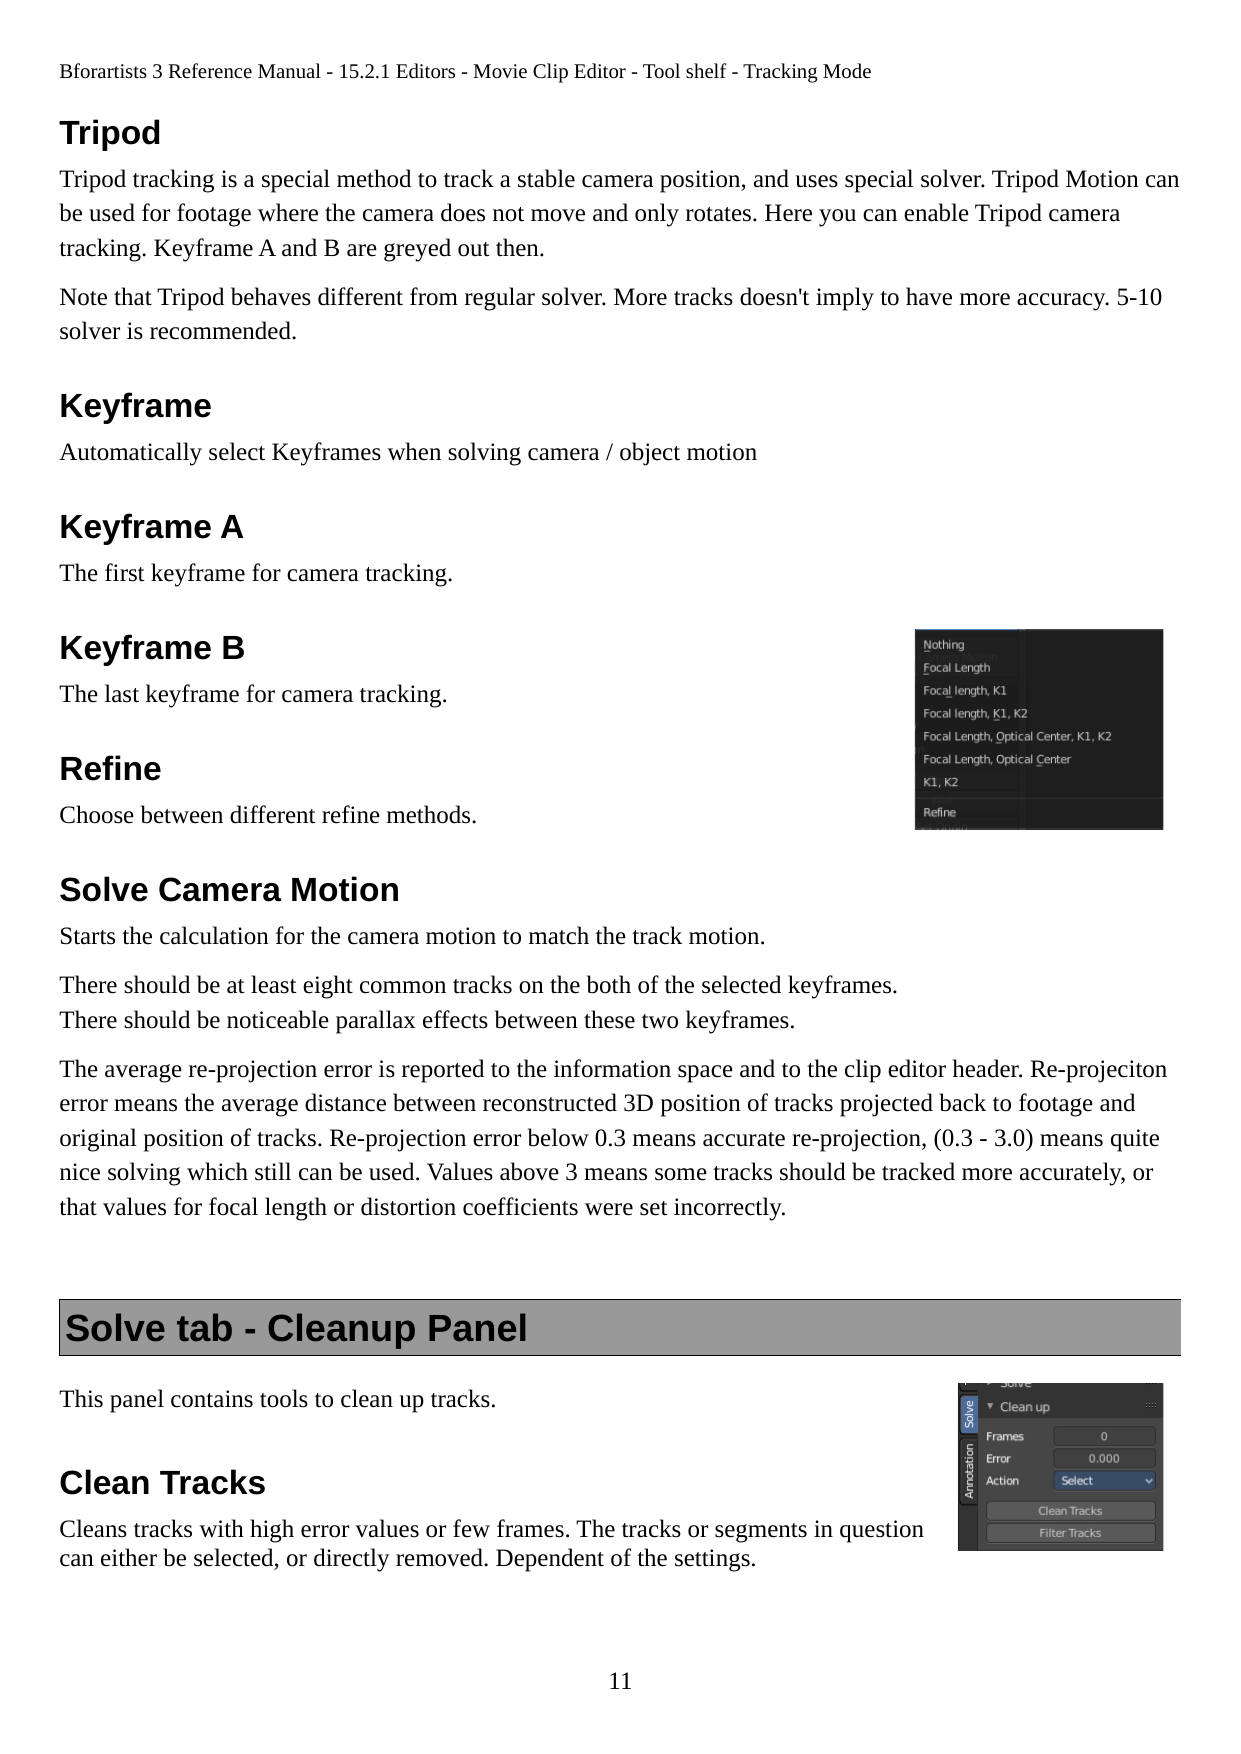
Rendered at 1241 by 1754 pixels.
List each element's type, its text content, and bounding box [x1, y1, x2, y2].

text The last keyframe for camera tracking. [59, 679, 914, 708]
subtitle [1164, 749, 1181, 788]
subtitle Solve Camera Motion [59, 870, 1181, 909]
text Cleans tracks with high error values or few frames. The tracks or segments in question can either be selected, or directly removed. Dependent of the settings. [59, 1514, 1181, 1571]
subtitle Keyframe B [59, 628, 1181, 667]
text Choose between different refine methods. [59, 800, 914, 829]
text Starts the calculation for the camera motion to match the track motion. [59, 921, 1181, 950]
subtitle Tripod [59, 113, 1181, 151]
text There should be noticeable parallax effects between these two keyframes. [59, 1005, 1181, 1034]
text The average re-projection error is reported to the information space and to the clip editor header. Re-projeciton error means the average distance between reconstructed 3D position of tracks projected back to footage and original position of tracks. Re-projection error below 0.3 means accurate re-projection, (0.3 - 3.0) means quite nice solving which still can be used. Values above 3 means some tracks should be tracked more accurately, or that values for focal length or distortion coefficients were set incorrectly. [59, 1054, 1181, 1221]
picture [914, 629, 1164, 830]
table_header Solve tab - Cleanup Panel [60, 1300, 1181, 1355]
text Note that Tripod behaves different from regular solver. More tracks doesn't imply to have more accuracy. 5-10 solver is recommended. [59, 282, 1181, 345]
subtitle Clean Tracks [59, 1463, 957, 1501]
subtitle [1164, 1463, 1181, 1501]
picture [957, 1383, 1164, 1551]
subtitle Keyframe A [59, 507, 1181, 546]
text Tripod tracking is a special method to track a stable camera position, and uses special solver. Tripod Motion can be used for footage where the camera does not move and only rotates. Here you can enable Tripod camera tracking. Keyframe A and B are greyed out then. [59, 164, 1181, 261]
text Automatically select Keyframes when solving camera / object motion [59, 437, 1181, 466]
subtitle Keyframe [59, 386, 1181, 425]
text The first keyframe for camera tracking. [59, 558, 1181, 587]
text This panel contains tools to clean up tracks. [59, 1384, 957, 1413]
subtitle Refine [59, 749, 914, 788]
text There should be at least eight common tracks on the both of the selected keyframes. [59, 971, 1181, 999]
